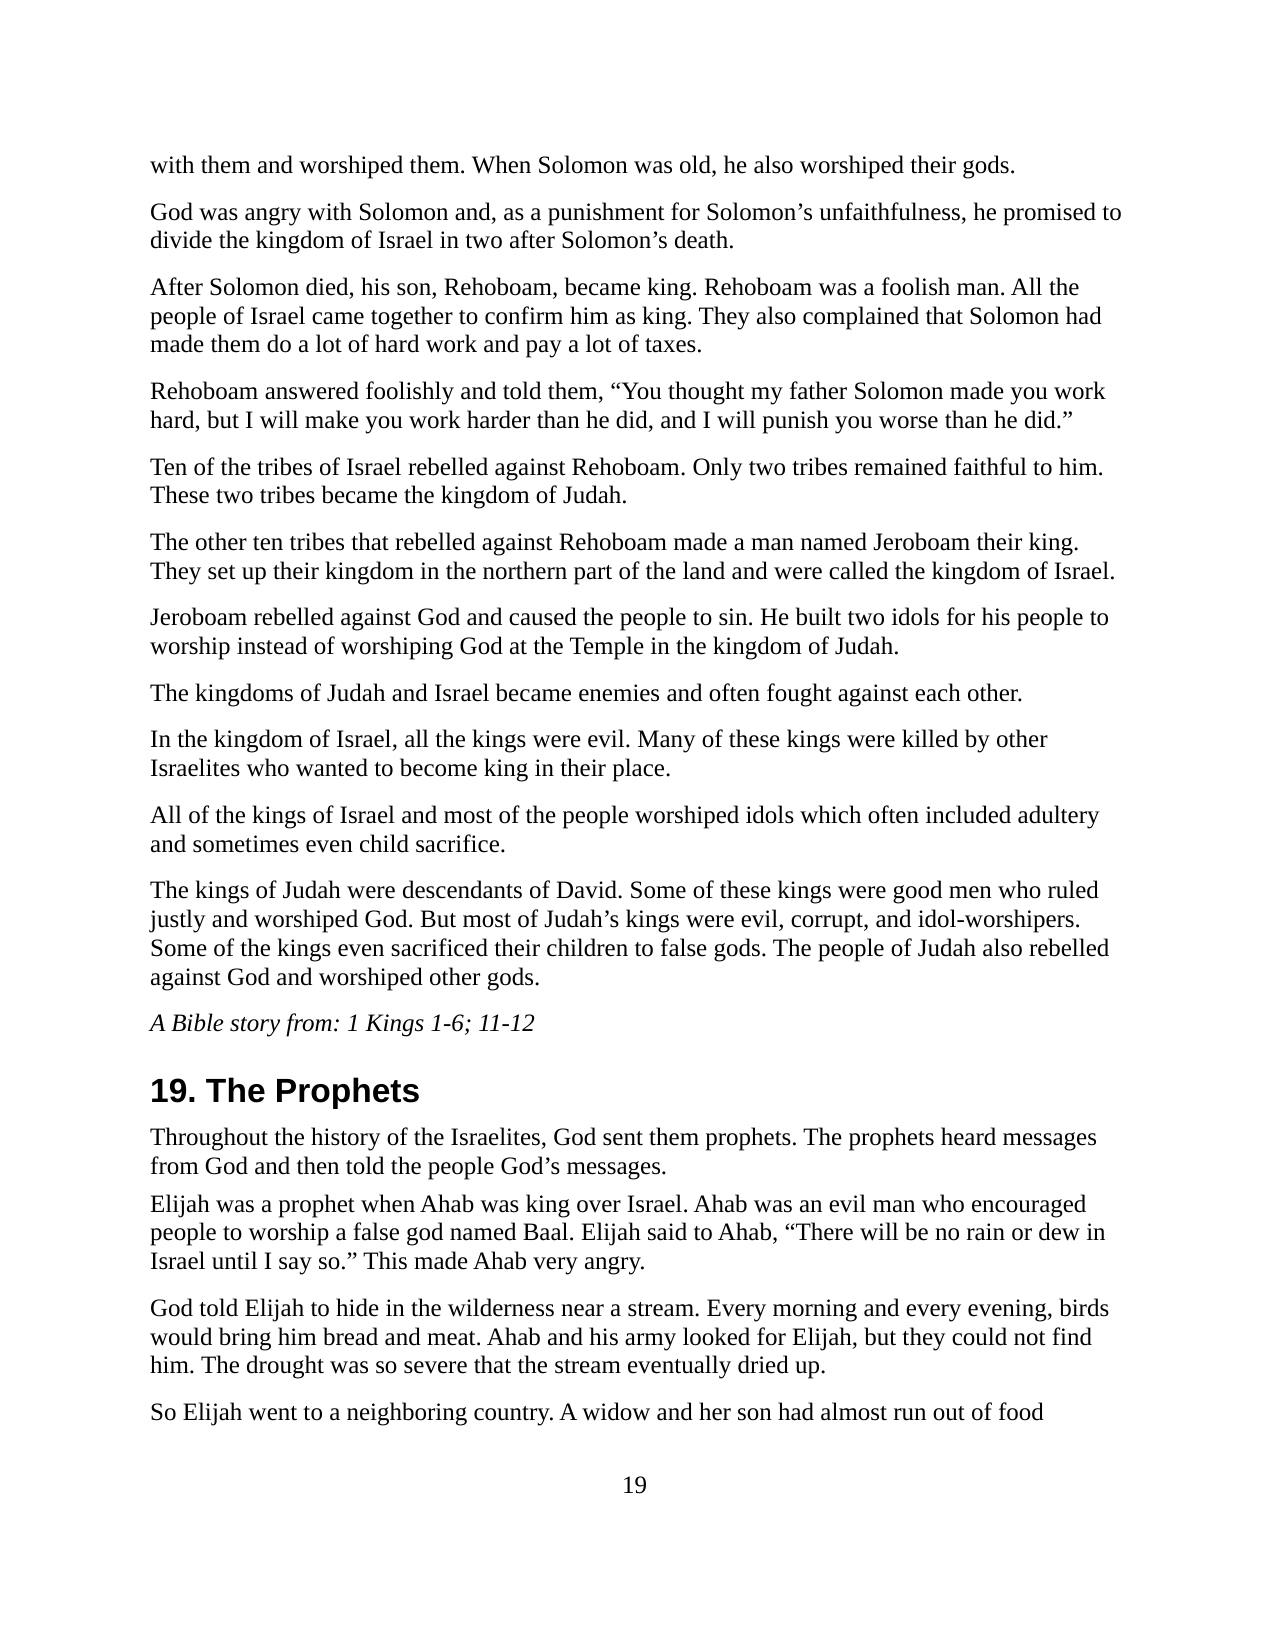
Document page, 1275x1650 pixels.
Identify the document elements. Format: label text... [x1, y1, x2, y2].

text So Elijah went to a neighboring country. A widow and her son had almost run out of food [150, 1397, 1125, 1426]
text Ten of the tribes of Israel rebelled against Rehoboam. Only two tribes remained faithful to him. These two tribes became the kingdom of Judah. [150, 452, 1125, 509]
text The other ten tribes that rebelled against Rehoboam made a man named Jeroboam their king. They set up their kingdom in the northern part of the land and were called the kingdom of Israel. [150, 527, 1125, 584]
text The kingdoms of Judah and Israel became enemies and often fought against each other. [150, 678, 1125, 707]
subtitle 19. The Prophets [150, 1071, 1125, 1110]
text Elijah was a prophet when Ahab was king over Israel. Ahab was an evil man who encouraged people to worship a false god named Baal. Elijah said to Ahab, “There will be no rain or dew in Israel until I say so.” This made Ahab very angry. [150, 1189, 1125, 1275]
text A Bible story from: 1 Kings 1-6; 11-12 [150, 1008, 1125, 1037]
text In the kingdom of Israel, all the kings were evil. Many of these kings were killed by other Israelites who wanted to become king in their place. [150, 724, 1125, 782]
text After Solomon died, his son, Rehoboam, became king. Rehoboam was a foolish man. All the people of Israel came together to confirm him as king. They also complained that Solomon had made them do a lot of hard work and pay a lot of taxes. [150, 272, 1125, 358]
text Jeroboam rebelled against God and caused the people to sin. He built two idols for his people to worship instead of worshiping God at the Temple in the kingdom of Judah. [150, 602, 1125, 660]
text Throughout the history of the Israelites, God sent them prophets. The prophets heard messages from God and then told the people God’s messages. [150, 1122, 1125, 1180]
text God was angry with Solomon and, as a punishment for Solomon’s unfaithfulness, he promised to divide the kingdom of Israel in two after Solomon’s death. [150, 197, 1125, 254]
text God told Elijah to hide in the wilderness near a stream. Every morning and every evening, birds would bring him bread and meat. Ahab and his army looked for Elijah, but they could not find him. The drought was so severe that the stream eventually dried up. [150, 1293, 1125, 1379]
text with them and worshiped them. When Solomon was old, he also worshiped their gods. [150, 150, 1125, 179]
text All of the kings of Israel and most of the people worshiped idols which often included adultery and sometimes even child sacrifice. [150, 800, 1125, 857]
text Rehoboam answered foolishly and told them, “You thought my father Solomon made you work hard, but I will make you work harder than he did, and I will punish you worse than he did.” [150, 376, 1125, 434]
text The kings of Judah were descendants of David. Some of these kings were good men who ruled justly and worshiped God. But most of Judah’s kings were evil, corrupt, and idol-worshipers. Some of the kings even sacrificed their children to false gods. The people of Judah also rebelled against God and worshiped other gods. [150, 875, 1125, 990]
